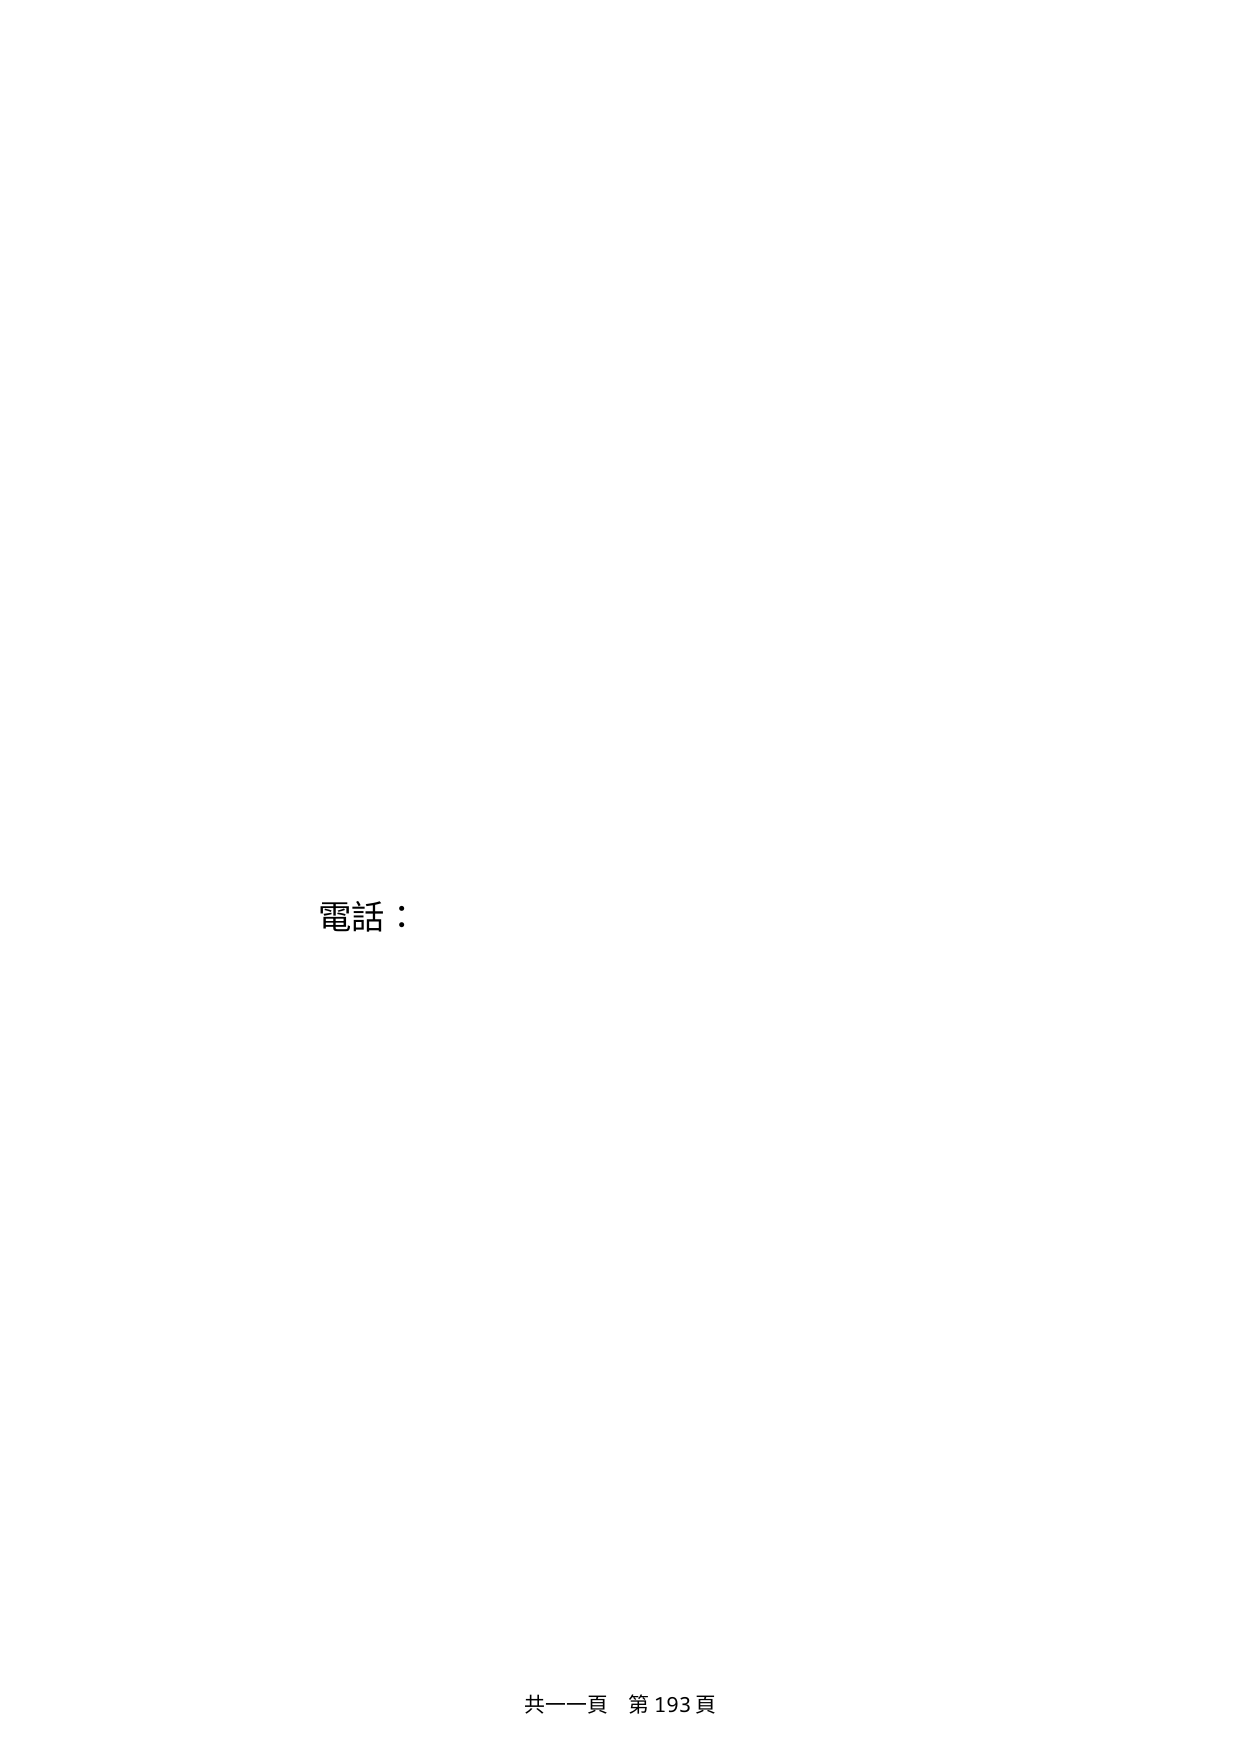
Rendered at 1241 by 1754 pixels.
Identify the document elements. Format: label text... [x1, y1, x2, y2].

text 電話： [118, 874, 1122, 936]
